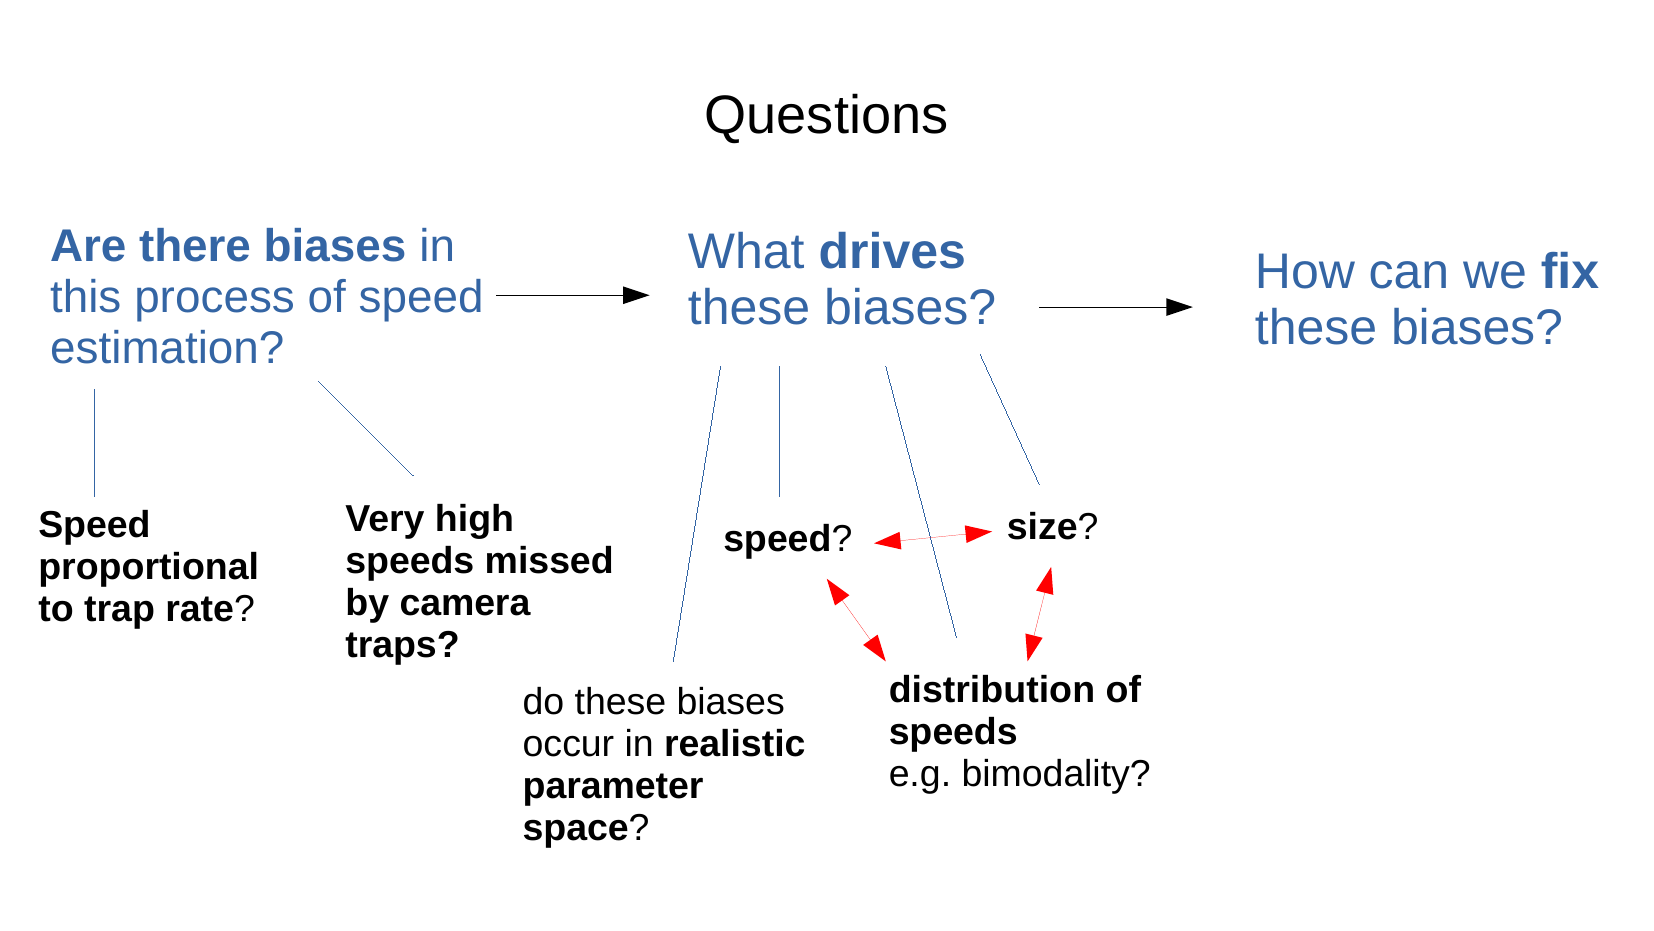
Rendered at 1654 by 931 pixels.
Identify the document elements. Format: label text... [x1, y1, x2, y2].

text_box distribution of speeds e.g. bimodality? [874, 661, 1182, 845]
title Questions [82, 37, 1571, 193]
text_box Very high speeds missed by camera traps? [330, 490, 638, 674]
text_box do these biases occur in realistic parameter space? [507, 672, 839, 898]
text_box How can we fix these biases? [1240, 236, 1630, 419]
text_box size? [992, 498, 1229, 556]
text_box speed? [708, 510, 945, 567]
text_box Are there biases in this process of speed estimation? [35, 212, 508, 382]
text_box Speed proportional to trap rate? [23, 496, 308, 679]
text_box What drives these biases? [673, 216, 1040, 343]
